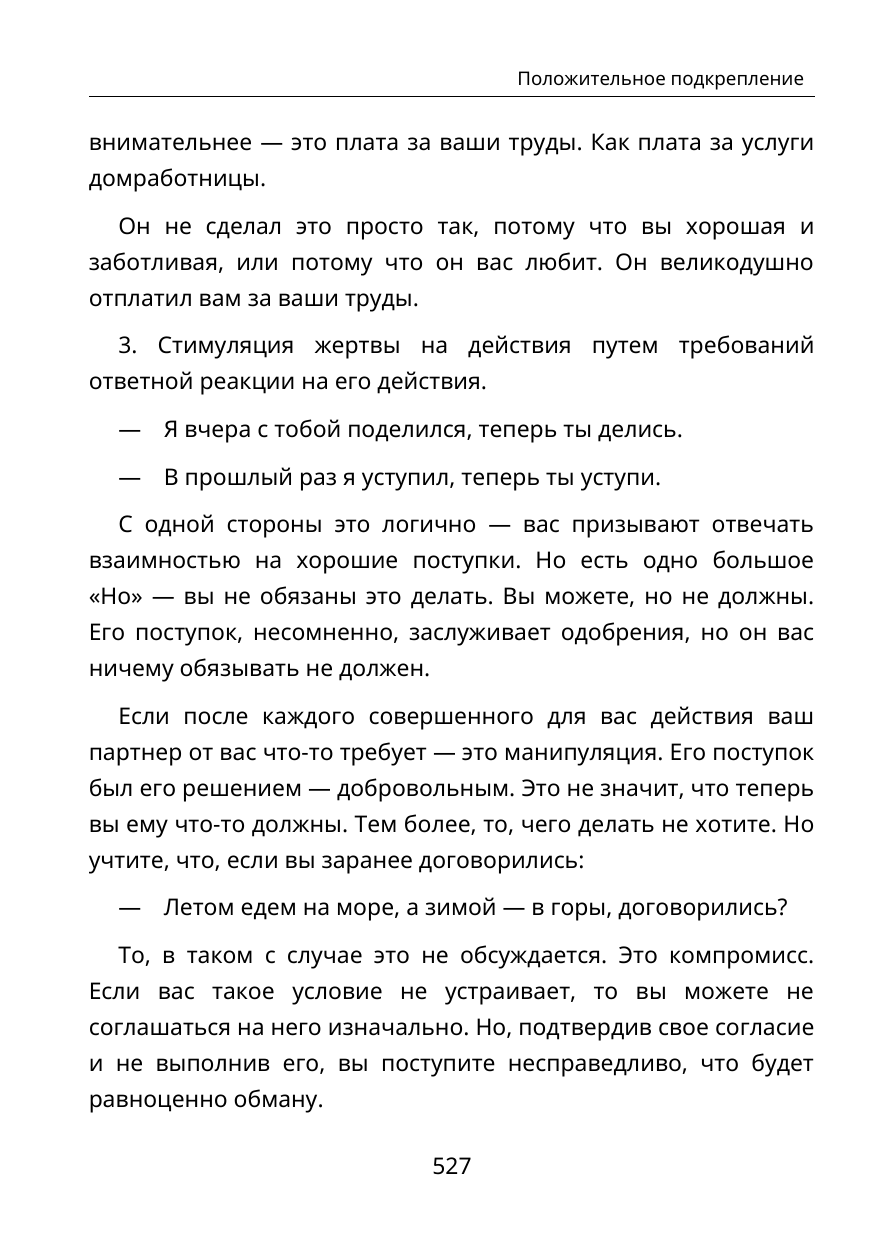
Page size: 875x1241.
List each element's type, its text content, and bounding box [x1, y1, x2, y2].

text Он не сделал это просто так, потому что вы хорошая и заботливая, или потому что он вас любит. Он великодушно отплатил вам за ваши труды. [88, 210, 815, 313]
text С одной стороны это логично — вас призывают отвечать взаимностью на хорошие поступки. Но есть одно большое «Но» — вы не обязаны это делать. Вы можете, но не должны. Его поступок, несомненно, заслуживает одобрения, но он вас ничему обязывать не должен. [88, 508, 815, 683]
text Если после каждого совершенного для вас действия ваш партнер от вас что-то требует — это манипуляция. Его поступок был его решением — добровольным. Это не значит, что теперь вы ему что-то должны. Тем более, то, чего делать не хотите. Но учтите, что, если вы заранее договорились: [88, 700, 815, 875]
list Я вчера с тобой поделился, теперь ты делись. [88, 413, 815, 444]
list В прошлый раз я уступил, теперь ты уступи. [88, 461, 815, 492]
text 3. Стимуляция жертвы на действия путем требований ответной реакции на его действия. [88, 329, 815, 396]
text внимательнее — это плата за ваши труды. Как плата за услуги домработницы. [88, 126, 815, 193]
text То, в таком с случае это не обсуждается. Это компромисс. Если вас такое условие не устраивает, то вы можете не соглашаться на него изначально. Но, подтвердив свое согласие и не выполнив его, вы поступите несправедливо, что будет равноценно обману. [88, 939, 815, 1114]
list Летом едем на море, а зимой — в горы, договорились? [88, 891, 815, 922]
